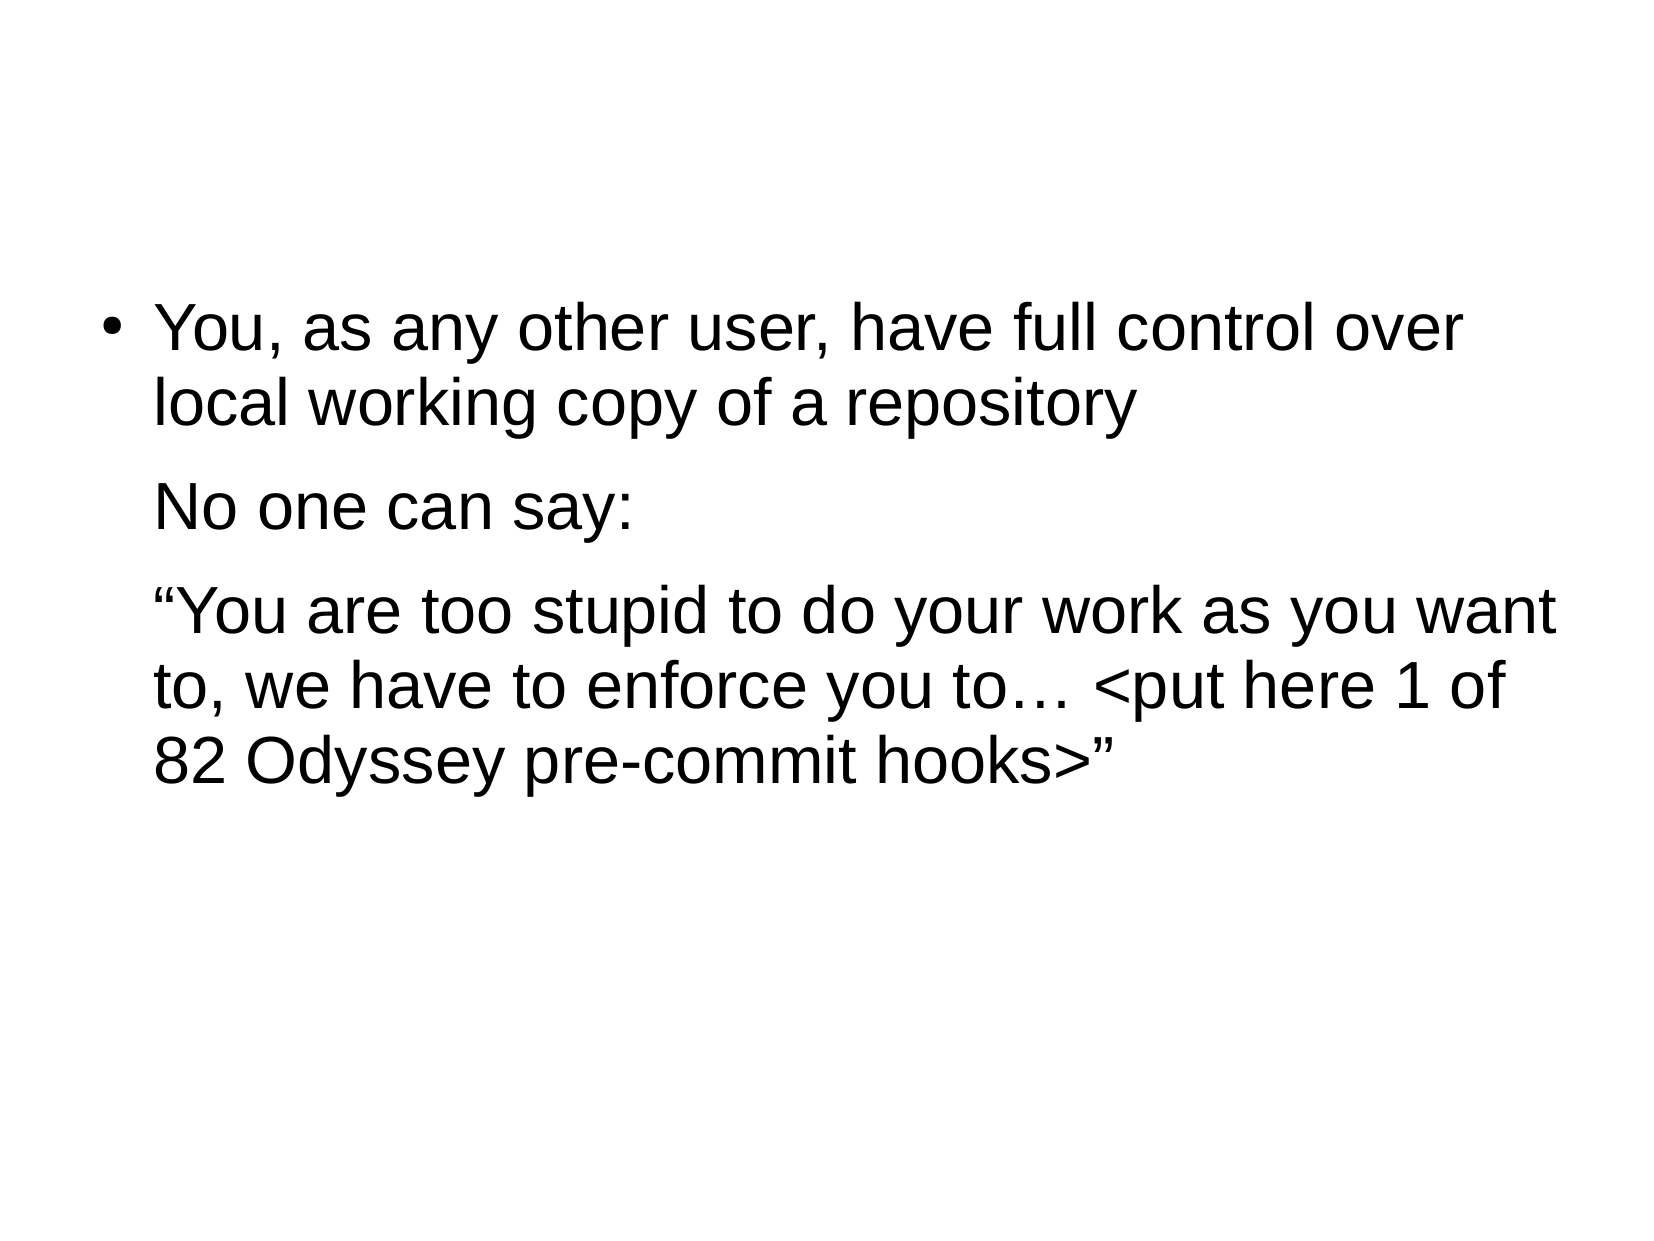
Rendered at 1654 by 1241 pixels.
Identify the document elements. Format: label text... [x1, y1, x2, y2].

list You, as any other user, have full control over local working copy of a repository No one can say: “You are too stupid to do your work as you want to, we have to enforce you to… <put here 1 of 82 Odyssey pre-commit hooks>” [82, 290, 1571, 1010]
